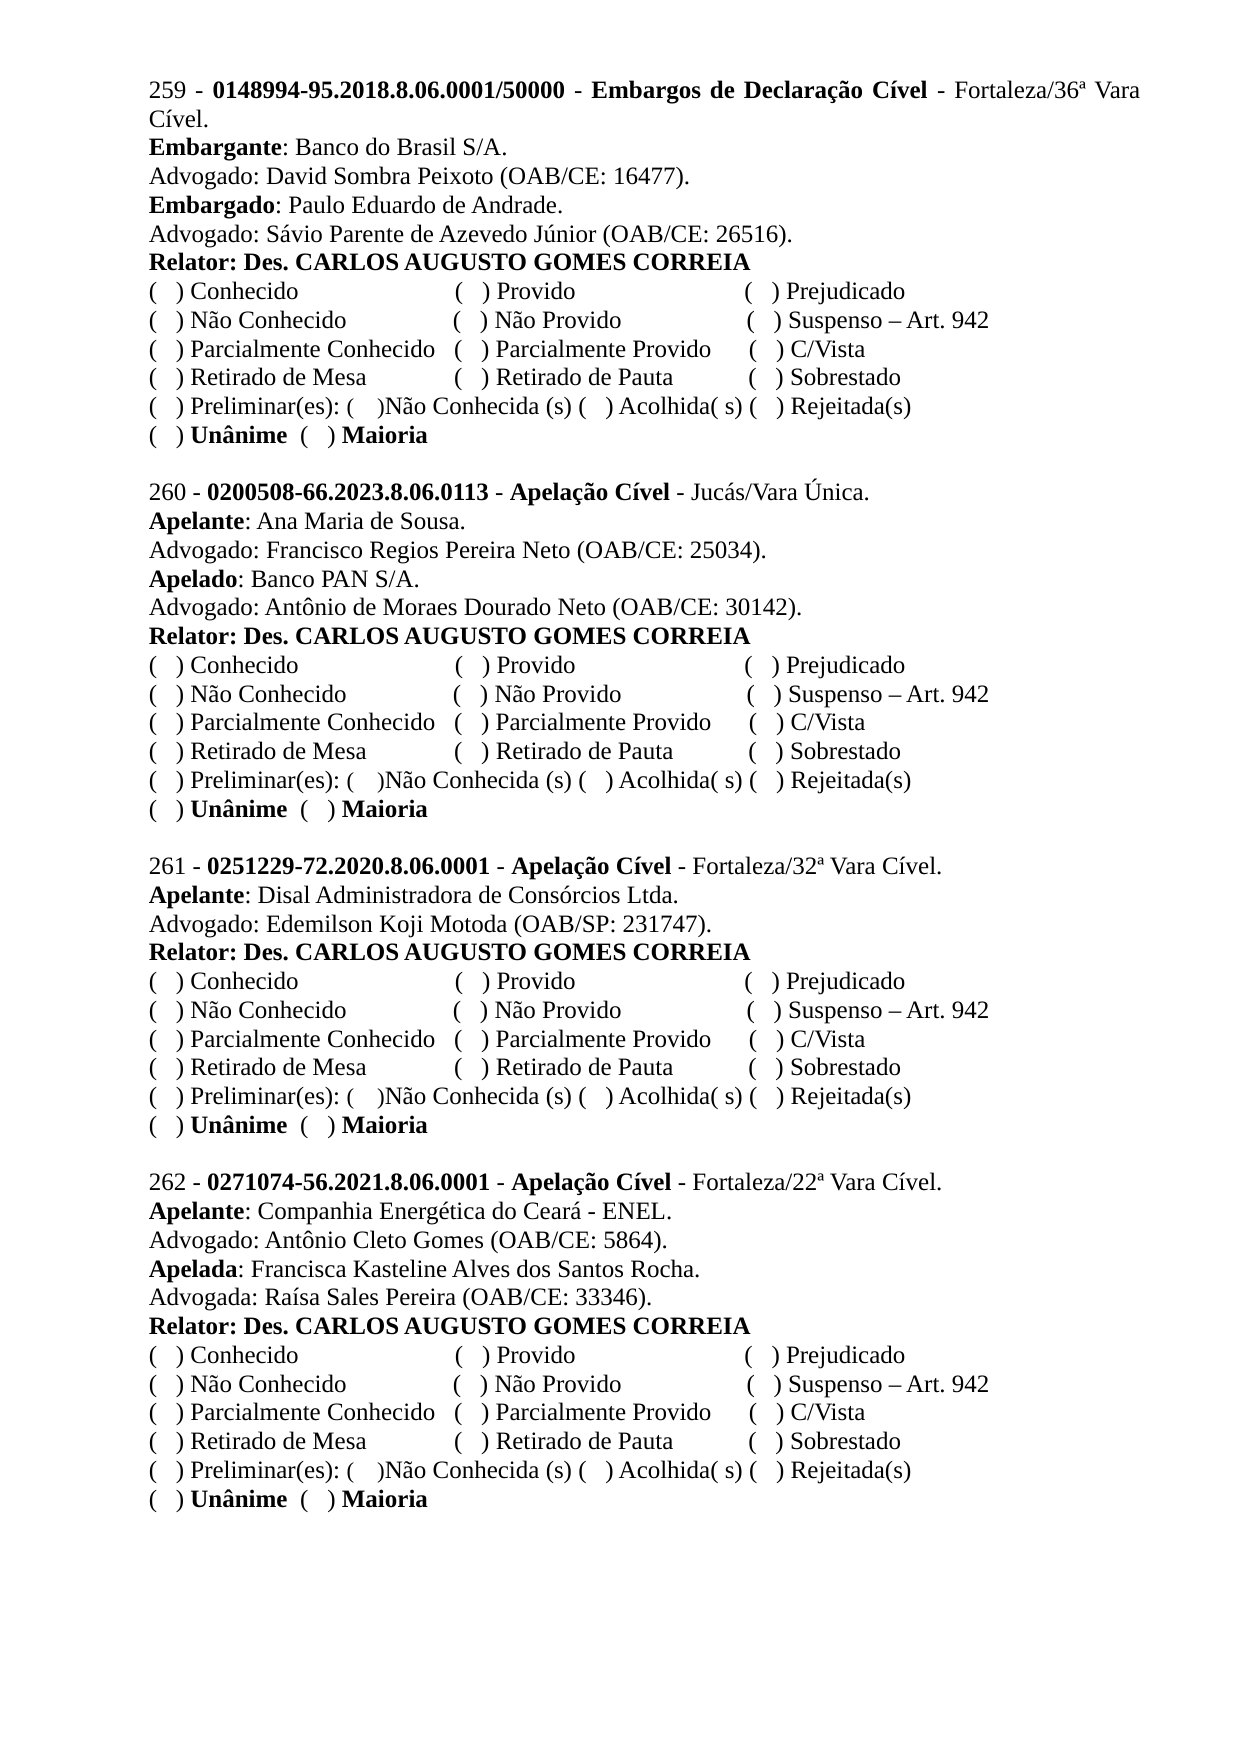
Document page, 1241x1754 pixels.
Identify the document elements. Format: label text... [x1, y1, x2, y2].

text ( ) Retirado de Mesa ( ) Retirado de Pauta ( ) Sobrestado [148, 736, 1158, 765]
text Relator: Des. CARLOS AUGUSTO GOMES CORREIA [148, 937, 1141, 966]
text ( ) Conhecido ( ) Provido ( ) Prejudicado [148, 650, 1141, 679]
text ( ) Preliminar(es): ( )Não Conhecida (s) ( ) Acolhida( s) ( ) Rejeitada(s) [148, 1081, 1158, 1110]
text ( ) Não Conhecido ( ) Não Provido ( ) Suspenso – Art. 942 [148, 1369, 1158, 1397]
text ( ) Preliminar(es): ( )Não Conhecida (s) ( ) Acolhida( s) ( ) Rejeitada(s) [148, 391, 1158, 420]
text ( ) Parcialmente Conhecido ( ) Parcialmente Provido ( ) C/Vista [148, 707, 1158, 736]
text Advogado: Antônio Cleto Gomes (OAB/CE: 5864). [148, 1225, 1141, 1254]
text Relator: Des. CARLOS AUGUSTO GOMES CORREIA [148, 621, 1141, 650]
text ( ) Parcialmente Conhecido ( ) Parcialmente Provido ( ) C/Vista [148, 334, 1158, 362]
text Advogada: Raísa Sales Pereira (OAB/CE: 33346). [148, 1282, 1141, 1311]
text ( ) Preliminar(es): ( )Não Conhecida (s) ( ) Acolhida( s) ( ) Rejeitada(s) [148, 1455, 1158, 1484]
text ( ) Retirado de Mesa ( ) Retirado de Pauta ( ) Sobrestado [148, 1426, 1158, 1455]
text ( ) Não Conhecido ( ) Não Provido ( ) Suspenso – Art. 942 [148, 305, 1158, 334]
text ( ) Conhecido ( ) Provido ( ) Prejudicado [148, 966, 1141, 995]
text Advogado: Antônio de Moraes Dourado Neto (OAB/CE: 30142). [148, 592, 1141, 621]
text ( ) Preliminar(es): ( )Não Conhecida (s) ( ) Acolhida( s) ( ) Rejeitada(s) [148, 765, 1158, 794]
text Relator: Des. CARLOS AUGUSTO GOMES CORREIA [148, 247, 1141, 276]
text ( ) Unânime ( ) Maioria [148, 794, 1158, 822]
text ( ) Unânime ( ) Maioria [148, 420, 1158, 449]
text Advogado: Sávio Parente de Azevedo Júnior (OAB/CE: 26516). [148, 219, 1141, 247]
text ( ) Unânime ( ) Maioria [148, 1484, 1158, 1512]
text ( ) Não Conhecido ( ) Não Provido ( ) Suspenso – Art. 942 [148, 679, 1158, 707]
text 261 - 0251229-72.2020.8.06.0001 - Apelação Cível - Fortaleza/32ª Vara Cível. [148, 851, 1141, 880]
text Advogado: Francisco Regios Pereira Neto (OAB/CE: 25034). [148, 535, 1141, 564]
text Embargado: Paulo Eduardo de Andrade. [148, 190, 1141, 219]
text 262 - 0271074-56.2021.8.06.0001 - Apelação Cível - Fortaleza/22ª Vara Cível. [148, 1167, 1141, 1196]
text ( ) Não Conhecido ( ) Não Provido ( ) Suspenso – Art. 942 [148, 995, 1158, 1024]
text 260 - 0200508-66.2023.8.06.0113 - Apelação Cível - Jucás/Vara Única. [148, 477, 1141, 506]
text Embargante: Banco do Brasil S/A. [148, 132, 1141, 161]
text Advogado: Edemilson Koji Motoda (OAB/SP: 231747). [148, 909, 1141, 937]
text ( ) Retirado de Mesa ( ) Retirado de Pauta ( ) Sobrestado [148, 362, 1158, 391]
text 259 - 0148994-95.2018.8.06.0001/50000 - Embargos de Declaração Cível - Fortaleza/36ª Vara Cível. [148, 75, 1141, 132]
text Apelada: Francisca Kasteline Alves dos Santos Rocha. [148, 1254, 1141, 1282]
text ( ) Parcialmente Conhecido ( ) Parcialmente Provido ( ) C/Vista [148, 1397, 1158, 1426]
text Advogado: David Sombra Peixoto (OAB/CE: 16477). [148, 161, 1141, 190]
text Apelado: Banco PAN S/A. [148, 564, 1141, 592]
text Apelante: Companhia Energética do Ceará - ENEL. [148, 1196, 1141, 1225]
text Apelante: Disal Administradora de Consórcios Ltda. [148, 880, 1141, 909]
text Relator: Des. CARLOS AUGUSTO GOMES CORREIA [148, 1311, 1141, 1340]
text ( ) Parcialmente Conhecido ( ) Parcialmente Provido ( ) C/Vista [148, 1024, 1158, 1052]
text ( ) Unânime ( ) Maioria [148, 1110, 1158, 1139]
text ( ) Retirado de Mesa ( ) Retirado de Pauta ( ) Sobrestado [148, 1052, 1158, 1081]
text ( ) Conhecido ( ) Provido ( ) Prejudicado [148, 276, 1141, 305]
text Apelante: Ana Maria de Sousa. [148, 506, 1141, 535]
text ( ) Conhecido ( ) Provido ( ) Prejudicado [148, 1340, 1141, 1369]
